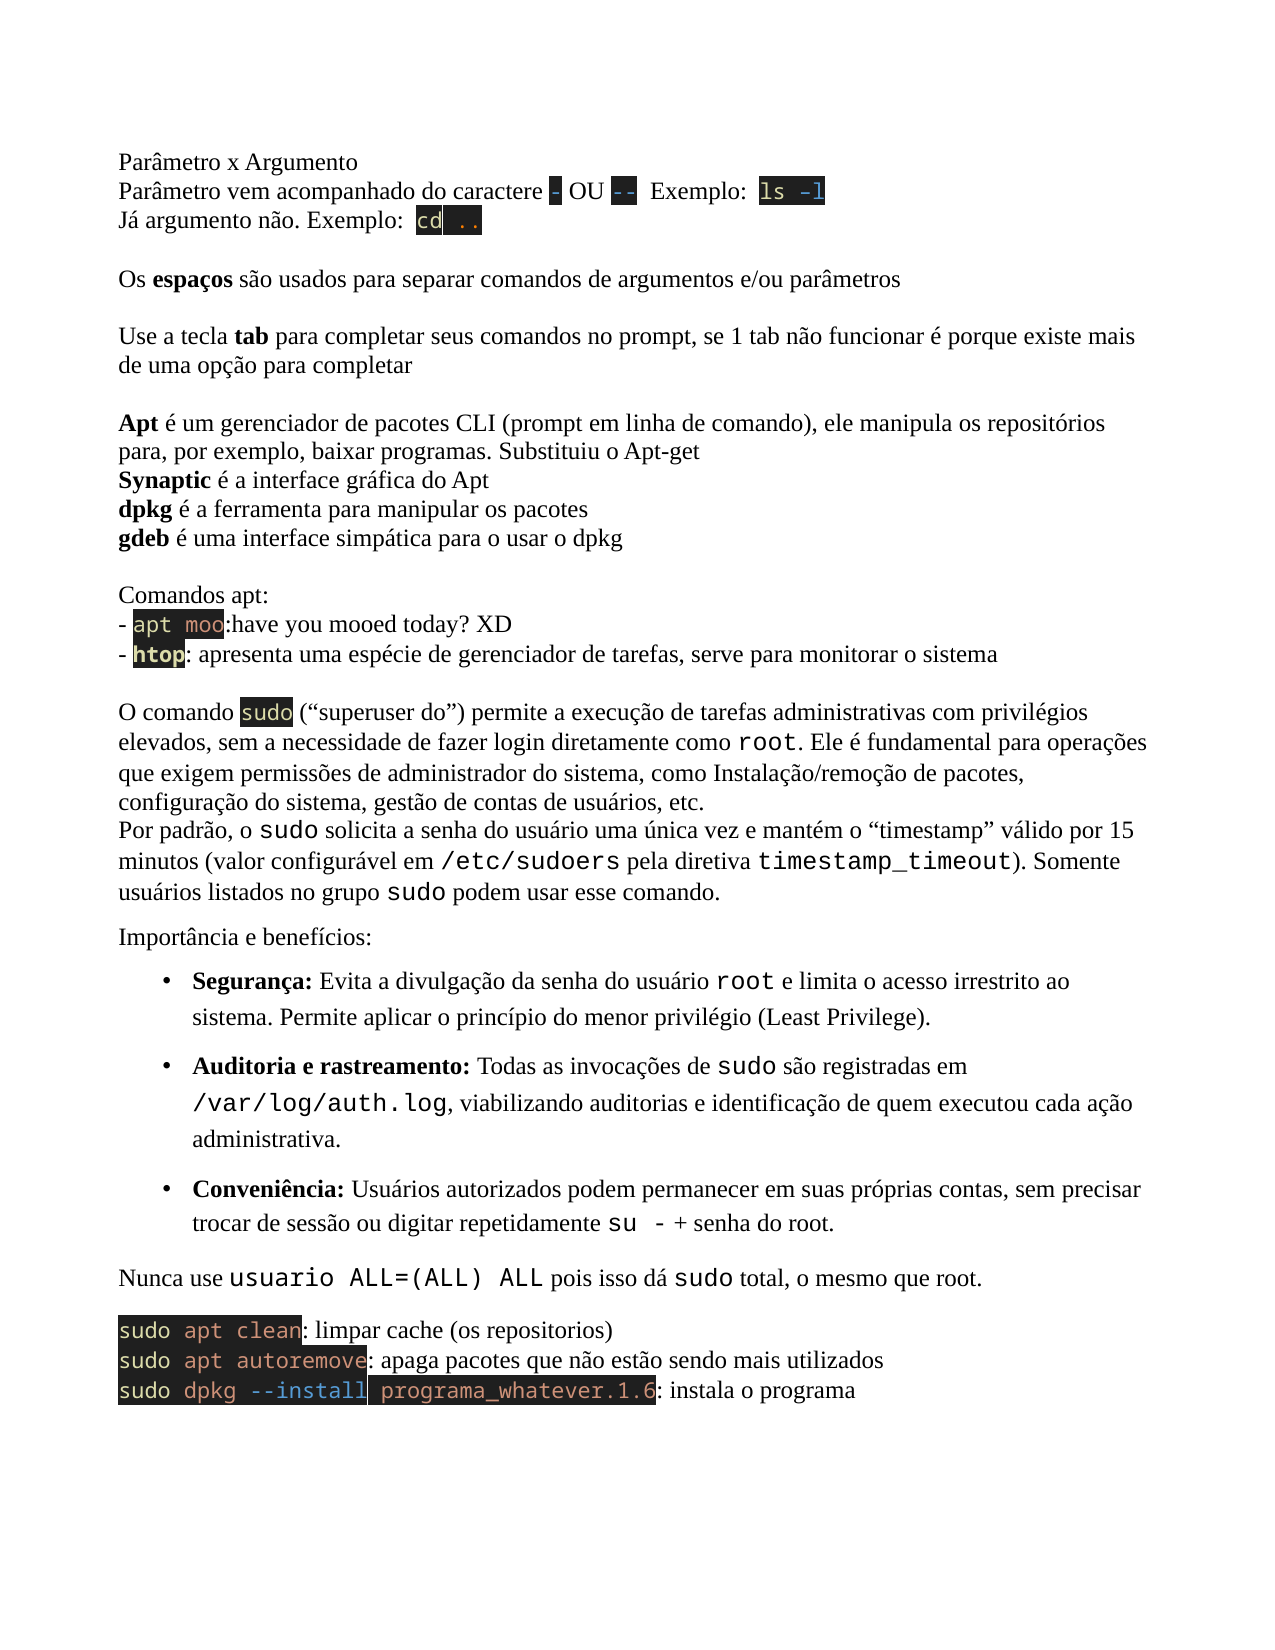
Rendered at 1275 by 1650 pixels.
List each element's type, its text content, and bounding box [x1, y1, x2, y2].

text Use a tecla tab para completar seus comandos no prompt, se 1 tab não funcionar é porque existe mais de uma opção para completar [118, 321, 1157, 379]
text Importância e benefícios: [118, 922, 1157, 951]
text dpkg é a ferramenta para manipular os pacotes [118, 494, 1157, 523]
text O comando sudo (“superuser do”) permite a execução de tarefas administrativas com privilégios elevados, sem a necessidade de fazer login diretamente como root. Ele é fundamental para operações que exigem permissões de administrador do sistema, como Instalação/remoção de pacotes, configuração do sistema, gestão de contas de usuários, etc. Por padrão, o sudo solicita a senha do usuário uma única vez e mantém o “timestamp” válido por 15 minutos (valor configurável em /etc/sudoers pela diretiva timestamp_timeout). Somente usuários listados no grupo sudo podem usar esse comando. [118, 697, 1157, 908]
text sudo apt autoremove: apaga pacotes que não estão sendo mais utilizados [118, 1345, 1157, 1375]
text sudo apt clean: limpar cache (os repositorios) [118, 1315, 1157, 1345]
text sudo dpkg --install programa_whatever.1.6: instala o programa [118, 1375, 1157, 1405]
list Auditoria e rastreamento: Todas as invocações de sudo são registradas em /var/log/auth.log, viabilizando auditorias e identificação de quem executou cada ação administrativa. [162, 1051, 1157, 1153]
text Apt é um gerenciador de pacotes CLI (prompt em linha de comando), ele manipula os repositórios para, por exemplo, baixar programas. Substituiu o Apt-get [118, 408, 1157, 465]
text Já argumento não. Exemplo: cd .. [118, 205, 1157, 235]
text Synaptic é a interface gráfica do Apt [118, 465, 1157, 494]
text - apt moo:have you mooed today? XD [118, 609, 1157, 639]
list Segurança: Evita a divulgação da senha do usuário root e limita o acesso irrestrito ao sistema. Permite aplicar o princípio do menor privilégio (Least Privilege). [162, 966, 1157, 1031]
text gdeb é uma interface simpática para o usar o dpkg [118, 523, 1157, 551]
text - htop: apresenta uma espécie de gerenciador de tarefas, serve para monitorar o sistema [118, 639, 1157, 668]
text Os espaços são usados para separar comandos de argumentos e/ou parâmetros [118, 264, 1157, 293]
text Comandos apt: [118, 580, 1157, 609]
text Nunca use usuario ALL=(ALL) ALL pois isso dá sudo total, o mesmo que root. [118, 1260, 1157, 1294]
text Parâmetro x Argumento [118, 147, 1157, 176]
text Parâmetro vem acompanhado do caractere - OU -- Exemplo: ls –l [118, 176, 1157, 205]
list Conveniência: Usuários autorizados podem permanecer em suas próprias contas, sem precisar trocar de sessão ou digitar repetidamente su - + senha do root. [162, 1174, 1157, 1239]
